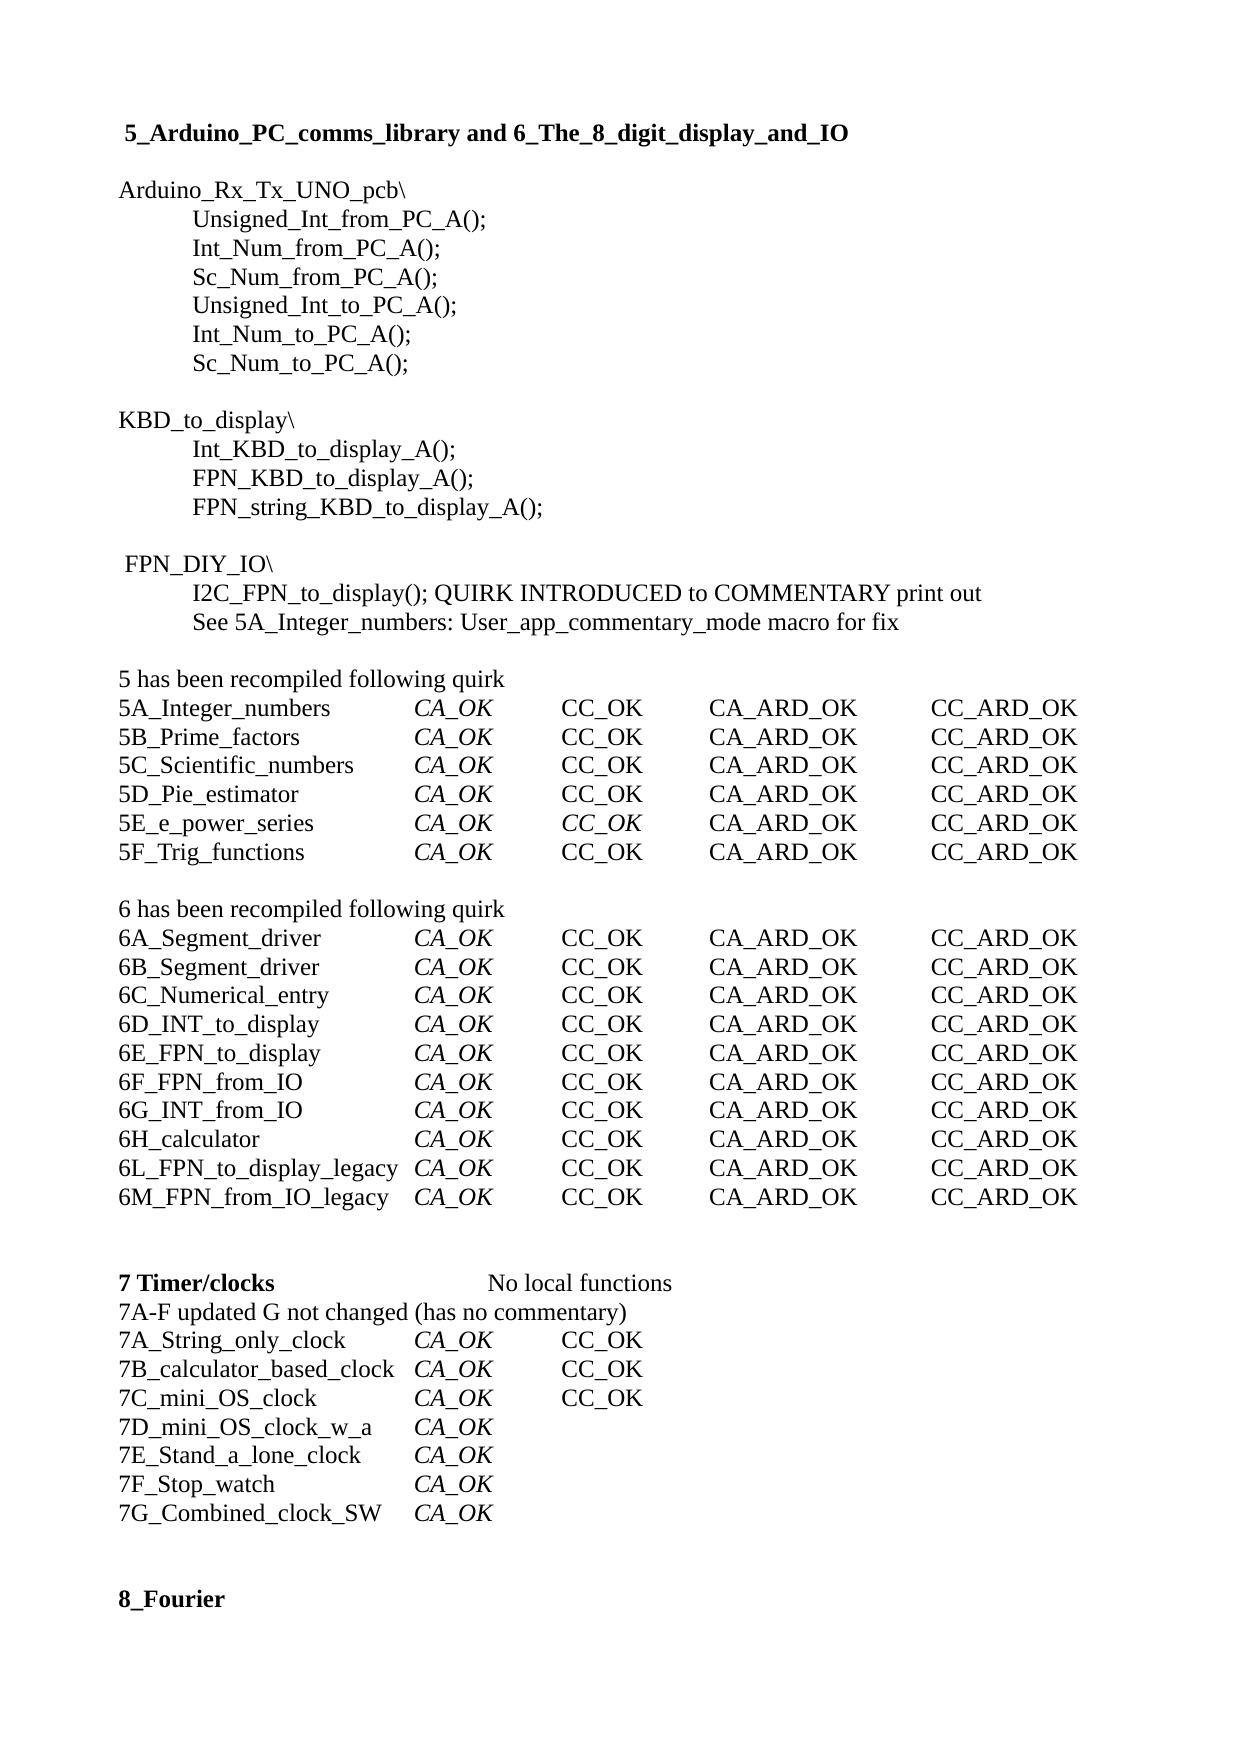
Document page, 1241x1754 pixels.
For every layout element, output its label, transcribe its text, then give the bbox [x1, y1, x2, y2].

text 7G_Combined_clock_SW CA_OK [118, 1498, 1122, 1527]
text 7C_mini_OS_clock CA_OK CC_OK [118, 1383, 1122, 1412]
text 7F_Stop_watch CA_OK [118, 1469, 1122, 1498]
text 7B_calculator_based_clock CA_OK CC_OK [118, 1354, 1122, 1383]
text Arduino_Rx_Tx_UNO_pcb\ [118, 176, 1122, 204]
text 5F_Trig_functions CA_OK CC_OK CA_ARD_OK CC_ARD_OK [118, 837, 1122, 866]
text 7A_String_only_clock CA_OK CC_OK [118, 1326, 1122, 1354]
text 8_Fourier [118, 1584, 1122, 1613]
text 6E_FPN_to_display CA_OK CC_OK CA_ARD_OK CC_ARD_OK [118, 1038, 1122, 1067]
text 7 Timer/clocks No local functions [118, 1268, 1122, 1297]
text 6L_FPN_to_display_legacy CA_OK CC_OK CA_ARD_OK CC_ARD_OK [118, 1153, 1122, 1182]
text FPN_string_KBD_to_display_A(); [118, 492, 1122, 521]
text 6 has been recompiled following quirk [118, 894, 1122, 923]
text Sc_Num_from_PC_A(); [118, 262, 1122, 291]
text FPN_DIY_IO\ [118, 549, 1122, 578]
text FPN_KBD_to_display_A(); [118, 463, 1122, 492]
text 7E_Stand_a_lone_clock CA_OK [118, 1441, 1122, 1469]
text 6F_FPN_from_IO CA_OK CC_OK CA_ARD_OK CC_ARD_OK [118, 1067, 1122, 1096]
text Sc_Num_to_PC_A(); [118, 348, 1122, 377]
text 6H_calculator CA_OK CC_OK CA_ARD_OK CC_ARD_OK [118, 1124, 1122, 1153]
text Int_KBD_to_display_A(); [118, 434, 1122, 463]
text Int_Num_from_PC_A(); [118, 233, 1122, 262]
text Unsigned_Int_from_PC_A(); [118, 204, 1122, 233]
text 5D_Pie_estimator CA_OK CC_OK CA_ARD_OK CC_ARD_OK [118, 779, 1122, 808]
text 6B_Segment_driver CA_OK CC_OK CA_ARD_OK CC_ARD_OK [118, 952, 1122, 981]
text 5C_Scientific_numbers CA_OK CC_OK CA_ARD_OK CC_ARD_OK [118, 751, 1122, 779]
text I2C_FPN_to_display(); QUIRK INTRODUCED to COMMENTARY print out [118, 578, 1122, 607]
text 6A_Segment_driver CA_OK CC_OK CA_ARD_OK CC_ARD_OK [118, 923, 1122, 952]
text 5B_Prime_factors CA_OK CC_OK CA_ARD_OK CC_ARD_OK [118, 722, 1122, 751]
text 5E_e_power_series CA_OK CC_OK CA_ARD_OK CC_ARD_OK [118, 808, 1122, 837]
text 6M_FPN_from_IO_legacy CA_OK CC_OK CA_ARD_OK CC_ARD_OK [118, 1182, 1122, 1211]
text 6C_Numerical_entry CA_OK CC_OK CA_ARD_OK CC_ARD_OK [118, 981, 1122, 1009]
text 6G_INT_from_IO CA_OK CC_OK CA_ARD_OK CC_ARD_OK [118, 1096, 1122, 1124]
text 7D_mini_OS_clock_w_a CA_OK [118, 1412, 1122, 1441]
text 5 has been recompiled following quirk [118, 664, 1122, 693]
text Int_Num_to_PC_A(); [118, 319, 1122, 348]
text 5A_Integer_numbers CA_OK CC_OK CA_ARD_OK CC_ARD_OK [118, 693, 1122, 722]
text 6D_INT_to_display CA_OK CC_OK CA_ARD_OK CC_ARD_OK [118, 1009, 1122, 1038]
text Unsigned_Int_to_PC_A(); [118, 291, 1122, 319]
text 5_Arduino_PC_comms_library and 6_The_8_digit_display_and_IO [118, 118, 1122, 147]
text KBD_to_display\ [118, 406, 1122, 434]
text See 5A_Integer_numbers: User_app_commentary_mode macro for fix [118, 607, 1122, 636]
text 7A-F updated G not changed (has no commentary) [118, 1297, 1122, 1326]
